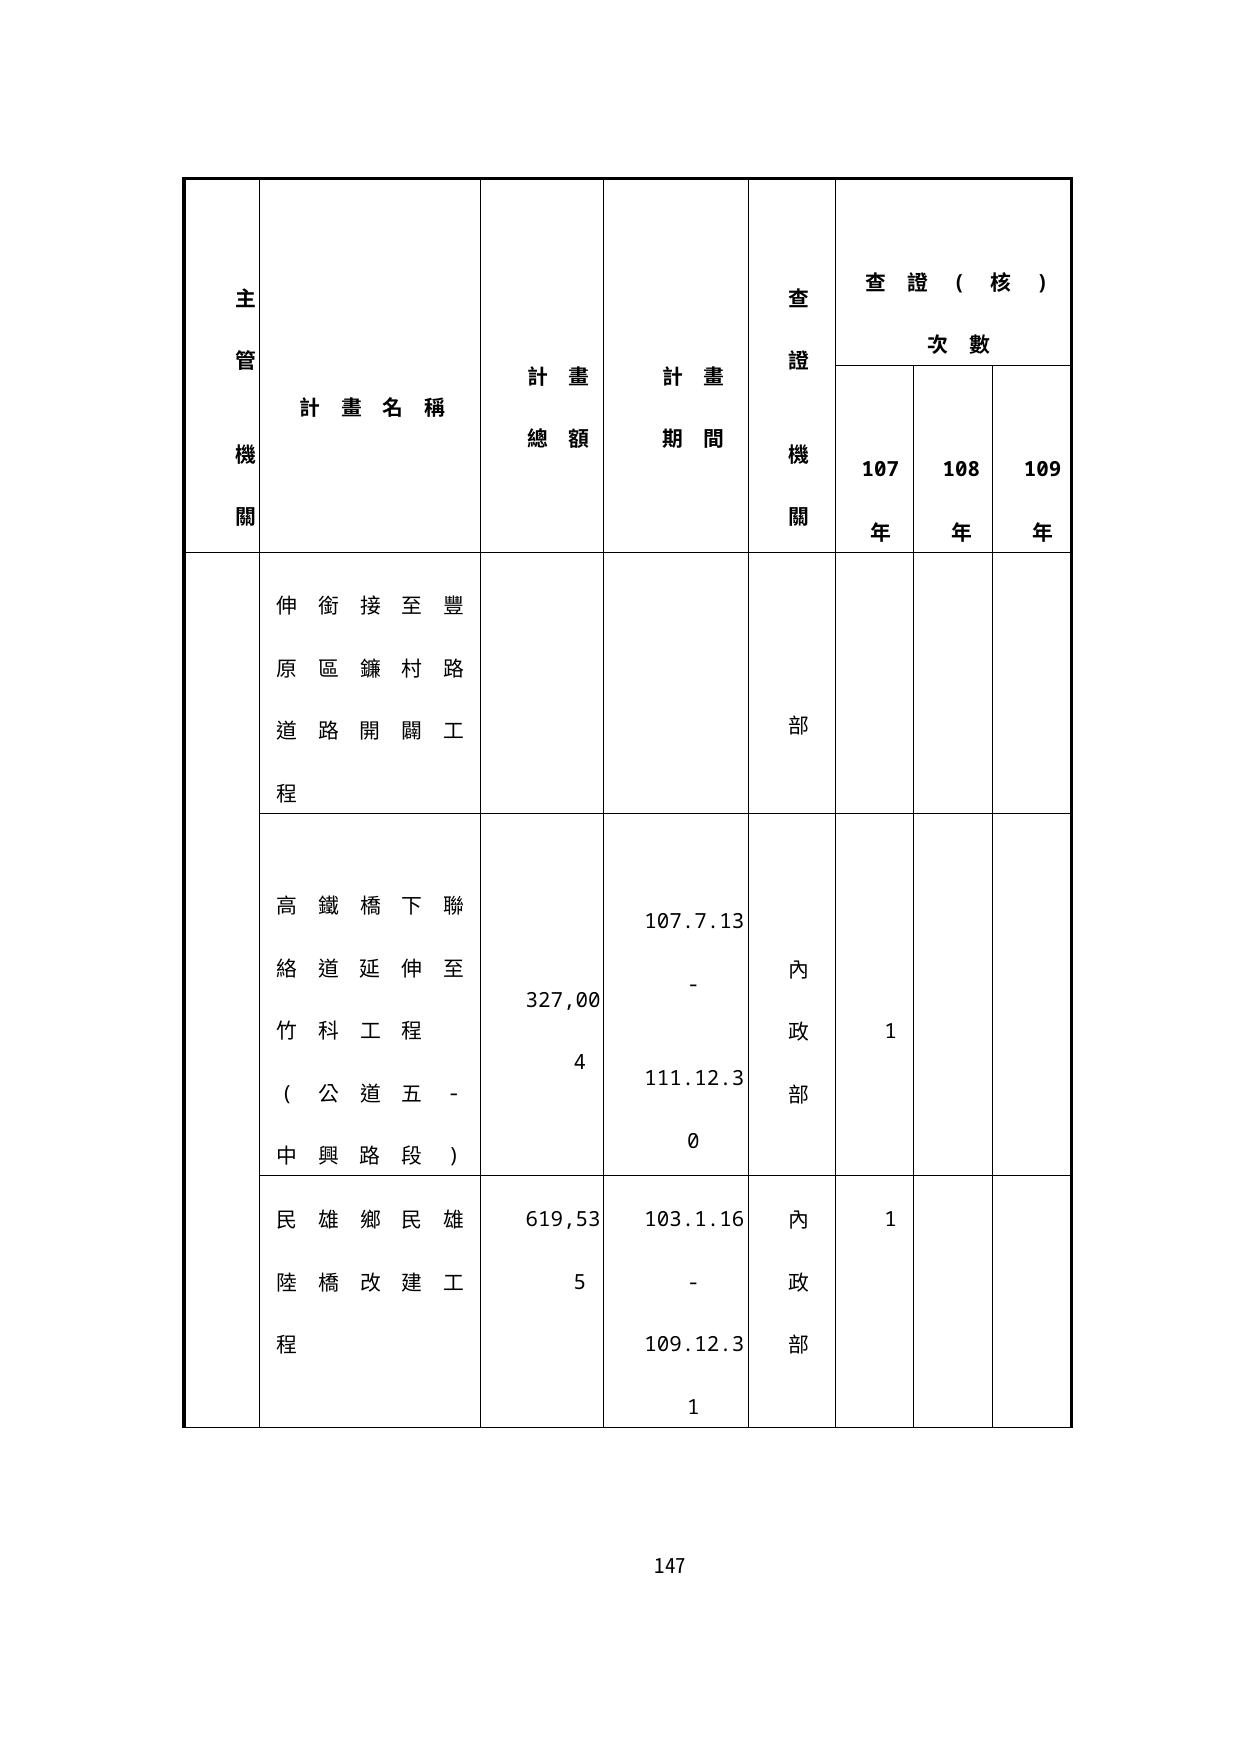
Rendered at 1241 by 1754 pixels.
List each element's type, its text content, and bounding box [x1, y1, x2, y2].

table_cell 1 [836, 1176, 913, 1427]
table_cell 部 [749, 553, 835, 813]
table_header 計畫期間 [604, 180, 748, 552]
table_cell [993, 814, 1070, 1175]
table_cell 1 [836, 814, 913, 1175]
table_header 主管 機關 [186, 180, 259, 552]
table_cell 伸銜接至豐原區鐮村路道路開闢工程 [260, 553, 480, 813]
table_cell 高鐵橋下聯絡道延伸至竹科工程(公道五-中興路段) [260, 814, 480, 1175]
table_cell 內政部 [749, 814, 835, 1175]
table_cell 107.7.13- 111.12.30 [604, 814, 748, 1175]
table_cell [993, 553, 1070, 813]
table_cell 107年 [836, 366, 913, 552]
table_cell [186, 553, 259, 1427]
table_cell [914, 814, 992, 1175]
table_cell [604, 553, 748, 813]
table_cell 109年 [993, 366, 1070, 552]
table_header 計畫總額 [481, 180, 603, 552]
table_cell [914, 1176, 992, 1427]
table_header 查證(核)次數 [836, 180, 1070, 365]
table_cell 108年 [914, 366, 992, 552]
table_cell 103.1.16- 109.12.31 [604, 1176, 748, 1427]
table_cell 民雄鄉民雄陸橋改建工程 [260, 1176, 480, 1427]
table_cell [836, 553, 913, 813]
table_header 查證 機關 [749, 180, 835, 552]
table_cell 327,004 [481, 814, 603, 1175]
table_header 計畫名稱 [260, 180, 480, 552]
table_cell 619,535 [481, 1176, 603, 1427]
table_cell [993, 1176, 1070, 1427]
table_cell [481, 553, 603, 813]
table_cell [914, 553, 992, 813]
table_cell 內政部 [749, 1176, 835, 1427]
